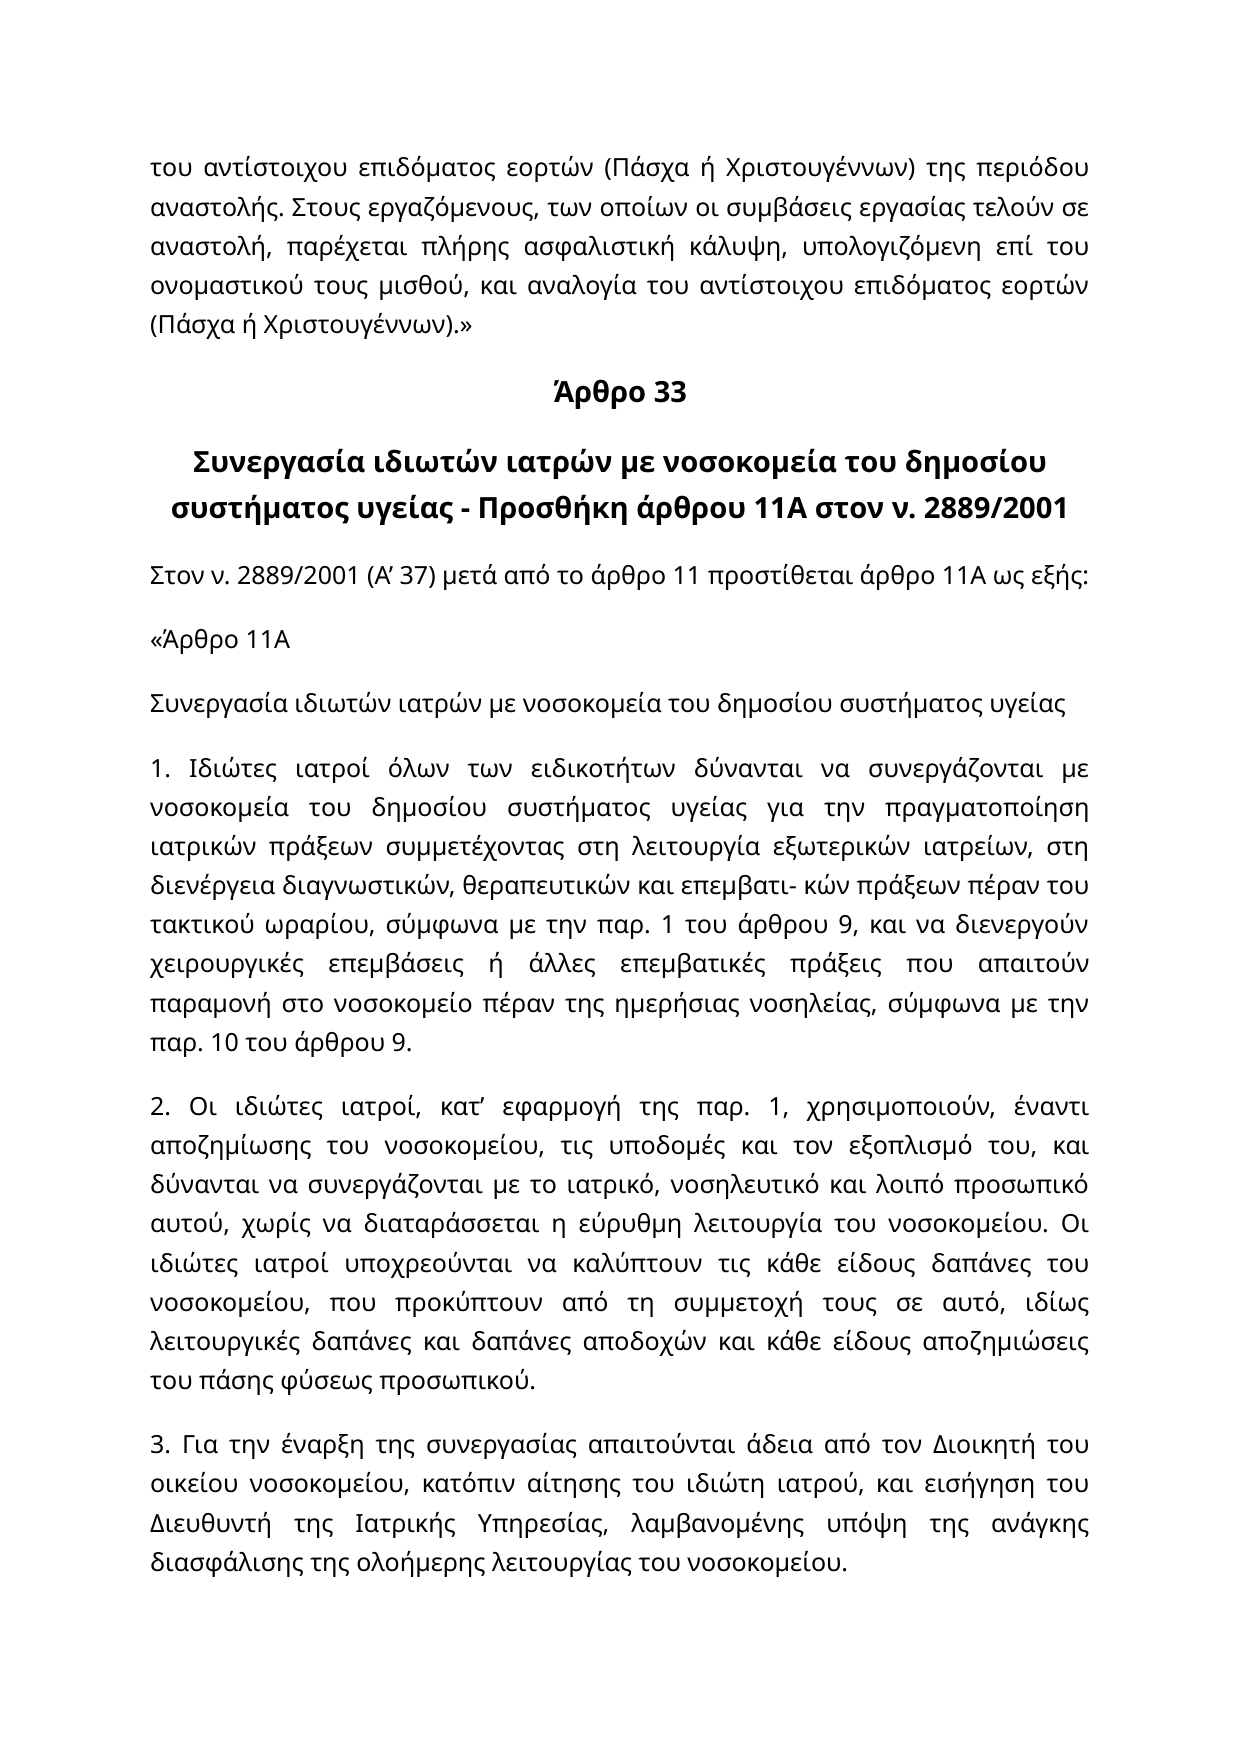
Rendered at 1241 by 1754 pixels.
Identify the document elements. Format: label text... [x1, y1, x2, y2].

subtitle Συνεργασία ιδιωτών ιατρών με νοσοκομεία του δημοσίου συστήματος υγείας - Προσθήκη άρθρου 11Α στον ν. 2889/2001 [150, 441, 1090, 527]
text 1. Ιδιώτες ιατροί όλων των ειδικοτήτων δύνανται να συνεργάζονται με νοσοκομεία του δημοσίου συστήματος υγείας για την πραγματοποίηση ιατρικών πράξεων συμμετέχοντας στη λειτουργία εξωτερικών ιατρείων, στη διενέργεια διαγνωστικών, θεραπευτικών και επεμβατι- κών πράξεων πέραν του τακτικού ωραρίου, σύμφωνα με την παρ. 1 του άρθρου 9, και να διενεργούν χειρουργικές επεμβάσεις ή άλλες επεμβατικές πράξεις που απαιτούν παραμονή στο νοσοκομείο πέραν της ημερήσιας νοσηλείας, σύμφωνα με την παρ. 10 του άρθρου 9. [150, 750, 1090, 1058]
text «Άρθρο 11Α [150, 622, 1090, 656]
text Συνεργασία ιδιωτών ιατρών με νοσοκομεία του δημοσίου συστήματος υγείας [150, 686, 1090, 720]
text Στον ν. 2889/2001 (Α’ 37) μετά από το άρθρο 11 προστίθεται άρθρο 11Α ως εξής: [150, 558, 1090, 592]
text 2. Οι ιδιώτες ιατροί, κατ’ εφαρμογή της παρ. 1, χρησιμοποιούν, έναντι αποζημίωσης του νοσοκομείου, τις υποδομές και τον εξοπλισμό του, και δύνανται να συνεργάζονται με το ιατρικό, νοσηλευτικό και λοιπό προσωπικό αυτού, χωρίς να διαταράσσεται η εύρυθμη λειτουργία του νοσοκομείου. Oι ιδιώτες ιατροί υποχρεούνται να καλύπτουν τις κάθε είδους δαπάνες του νοσοκομείου, που προκύπτουν από τη συμμετοχή τους σε αυτό, ιδίως λειτουργικές δαπάνες και δαπάνες αποδοχών και κάθε είδους αποζημιώσεις του πάσης φύσεως προσωπικού. [150, 1088, 1090, 1397]
subtitle Άρθρο 33 [150, 371, 1090, 411]
text 3. Για την έναρξη της συνεργασίας απαιτούνται άδεια από τον Διοικητή του οικείου νοσοκομείου, κατόπιν αίτησης του ιδιώτη ιατρού, και εισήγηση του Διευθυντή της Ιατρικής Υπηρεσίας, λαμβανομένης υπόψη της ανάγκης διασφάλισης της ολοήμερης λειτουργίας του νοσοκομείου. [150, 1427, 1090, 1578]
text του αντίστοιχου επιδόματος εορτών (Πάσχα ή Χριστουγέννων) της περιόδου αναστολής. Στους εργαζόμενους, των οποίων οι συμβάσεις εργασίας τελούν σε αναστολή, παρέχεται πλήρης ασφαλιστική κάλυψη, υπολογιζόμενη επί του ονομαστικού τους μισθού, και αναλογία του αντίστοιχου επιδόματος εορτών (Πάσχα ή Χριστουγέννων).» [150, 150, 1090, 341]
